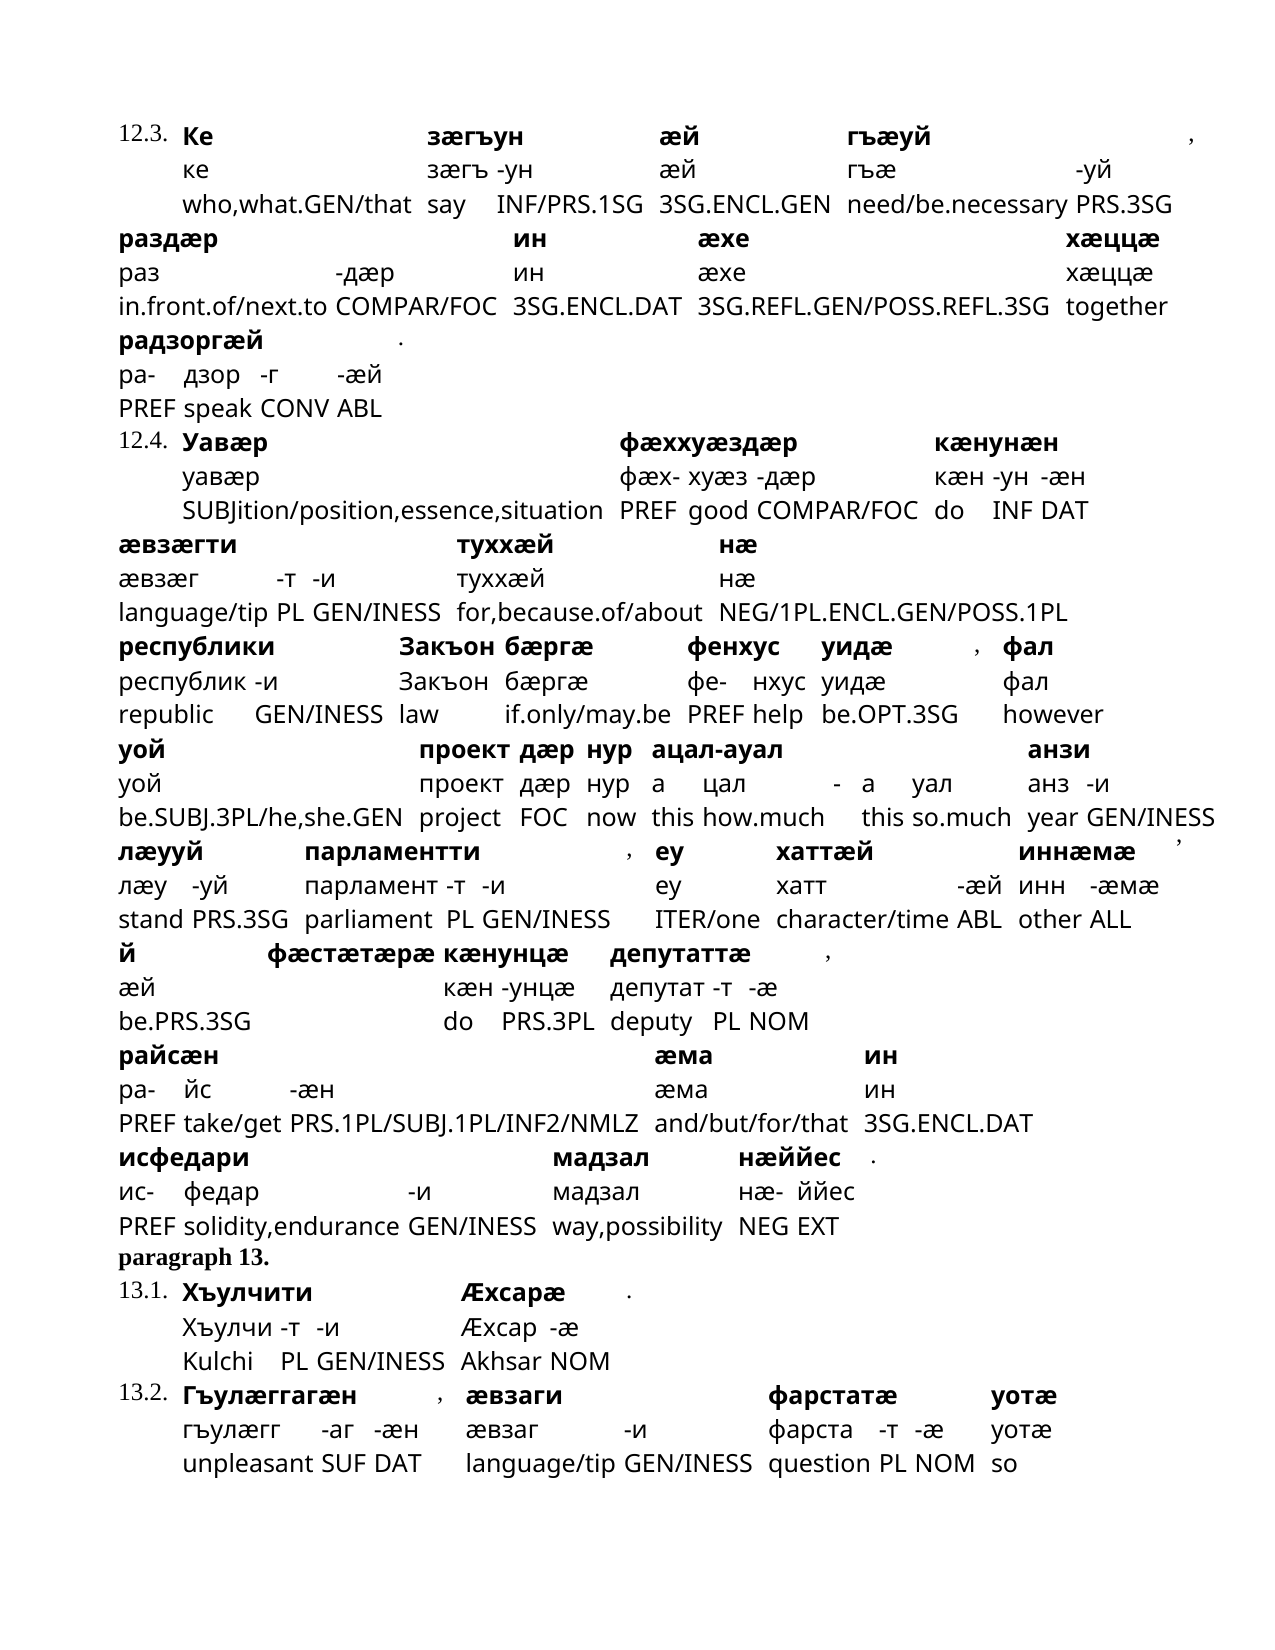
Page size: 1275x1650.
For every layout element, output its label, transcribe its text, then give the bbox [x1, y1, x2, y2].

text republic [118, 697, 247, 731]
text PRS.3PL [501, 1004, 595, 1038]
text deputy [610, 1004, 705, 1038]
text NEG [738, 1208, 789, 1242]
text take/get [183, 1106, 282, 1140]
text Kulchi [182, 1343, 273, 1377]
text хуæз [688, 459, 749, 493]
text уидæ [821, 629, 966, 663]
text уой [118, 765, 404, 799]
text хæццæ [1066, 254, 1168, 288]
text CONV [260, 391, 329, 425]
text do [934, 493, 985, 527]
text еу [655, 867, 761, 902]
text -уй [192, 867, 289, 902]
text бæргæ [504, 663, 672, 697]
text ABL [957, 902, 1003, 936]
text инн [1018, 867, 1082, 902]
text æвзæг [118, 561, 269, 595]
text æма [654, 1038, 856, 1072]
text SUBJition/position,essence,situation [182, 493, 604, 527]
text other [1018, 902, 1082, 936]
text -т [878, 1411, 907, 1445]
text -дæр [335, 254, 498, 288]
text COMPAR/FOC [756, 493, 919, 527]
text -т [446, 867, 474, 902]
text гъæ [847, 152, 1068, 186]
text -æ [549, 1309, 611, 1343]
text Æхсар [461, 1309, 542, 1343]
text language/tip [465, 1445, 616, 1479]
text депутат [610, 970, 705, 1004]
text ’ [1174, 833, 1196, 862]
text хатт [776, 867, 949, 902]
text how.much [702, 799, 825, 833]
text дæр [519, 765, 571, 799]
text do [443, 1004, 494, 1038]
text фæстæтæрæ [267, 936, 435, 970]
text лæууй [118, 833, 297, 867]
text GEN/INESS [623, 1445, 753, 1479]
text фенхус [687, 629, 813, 663]
text GEN/INESS [316, 1343, 445, 1377]
text -æ [748, 970, 809, 1004]
text 3SG.ENCL.DAT [513, 288, 682, 322]
text парламентти [304, 833, 619, 867]
text цал [702, 765, 825, 799]
text DAT [1040, 493, 1088, 527]
text зæгъун [427, 118, 651, 152]
text . [626, 1275, 647, 1304]
text нæ [718, 527, 1076, 561]
text , [626, 833, 647, 862]
text -уй [1075, 152, 1173, 186]
text нур [586, 765, 636, 799]
text PRS.3SG [192, 902, 289, 936]
text й [118, 936, 259, 970]
text туххæй [456, 527, 711, 561]
text кæнунæн [934, 425, 1096, 459]
text нæ- [738, 1174, 789, 1208]
text анзи [1027, 731, 1223, 765]
text лæу [118, 867, 184, 902]
text фал [1002, 663, 1104, 697]
text together [1066, 288, 1168, 322]
text дзор [183, 357, 252, 391]
text ацал-ауал [651, 731, 1020, 765]
text paragraph 13. [118, 1242, 1249, 1271]
text PRS.3SG [1075, 186, 1173, 220]
text PL [276, 595, 304, 629]
text parliament [304, 902, 438, 936]
text æвзаг [465, 1411, 616, 1445]
text уал [912, 765, 1012, 799]
text ITER/one [655, 902, 761, 936]
text Æхсарæ [461, 1275, 618, 1309]
text нæ [718, 561, 1068, 595]
text , [1188, 118, 1209, 147]
text question [768, 1445, 871, 1479]
text а [651, 765, 694, 799]
text -æй [337, 357, 383, 391]
text , [825, 936, 846, 964]
text а [861, 765, 904, 799]
text Уавæр [182, 425, 612, 459]
text PL [712, 1004, 741, 1038]
text speak [183, 391, 252, 425]
text if.only/may.be [504, 697, 672, 731]
text Закъон [399, 663, 489, 697]
text law [399, 697, 489, 731]
text проект [419, 731, 512, 765]
text ин [864, 1038, 1041, 1072]
text ра- [118, 1072, 176, 1106]
text GEN/INESS [254, 697, 384, 731]
text проект [419, 765, 504, 799]
text PREF [118, 391, 176, 425]
text гъæуй [847, 118, 1181, 152]
text бæргæ [504, 629, 679, 663]
text Хъулчи [182, 1309, 273, 1343]
text EXT [797, 1208, 855, 1242]
text -т [280, 1309, 308, 1343]
text in.front.of/next.to [118, 288, 328, 322]
text SUF [321, 1445, 366, 1479]
text Закъон [399, 629, 497, 663]
text -и [408, 1174, 537, 1208]
text -и [623, 1411, 753, 1445]
text -дæр [756, 459, 919, 493]
text INF [992, 493, 1033, 527]
text INF/PRS.1SG [497, 186, 644, 220]
text уидæ [821, 663, 959, 697]
text 12.4. [118, 425, 174, 453]
text NOM [748, 1004, 809, 1038]
text project [419, 799, 504, 833]
text кæн [443, 970, 494, 1004]
text хаттæй [776, 833, 1010, 867]
text character/time [776, 902, 949, 936]
text уавæр [182, 459, 604, 493]
text Akhsar [461, 1343, 542, 1377]
text æй [118, 970, 252, 1004]
text 3SG.ENCL.GEN [659, 186, 831, 220]
text say [427, 186, 489, 220]
text be.PRS.3SG [118, 1004, 252, 1038]
text зæгъ [427, 152, 489, 186]
text раз [118, 254, 328, 288]
text кæнунцæ [443, 936, 602, 970]
text FOC [519, 799, 571, 833]
text help [752, 697, 806, 731]
text this [861, 799, 904, 833]
text уотæ [991, 1411, 1052, 1445]
text æвзæгти [118, 527, 449, 561]
text 13.1. [118, 1275, 174, 1304]
text æй [659, 118, 839, 152]
text so.much [912, 799, 1012, 833]
text нхус [752, 663, 806, 697]
text уотæ [991, 1377, 1060, 1411]
text GEN/INESS [482, 902, 611, 936]
text so [991, 1445, 1052, 1479]
text фал [1002, 629, 1112, 663]
text , [437, 1377, 458, 1406]
text æхе [697, 254, 1051, 288]
text language/tip [118, 595, 269, 629]
text парламент [304, 867, 438, 902]
text PL [878, 1445, 907, 1479]
text -унцæ [501, 970, 595, 1004]
text райсæн [118, 1038, 647, 1072]
text ра- [118, 357, 176, 391]
text -и [254, 663, 384, 697]
text туххæй [456, 561, 703, 595]
text фе- [687, 663, 744, 697]
text year [1027, 799, 1078, 833]
text -æ [914, 1411, 976, 1445]
text -г [260, 357, 329, 391]
text ин [864, 1072, 1033, 1106]
text иннæмæ [1018, 833, 1167, 867]
text ке [182, 152, 412, 186]
text -æн [289, 1072, 639, 1106]
text GEN/INESS [408, 1208, 537, 1242]
text ин [513, 254, 682, 288]
text фарстатæ [768, 1377, 983, 1411]
text 12.3. [118, 118, 174, 147]
text мадзал [552, 1174, 723, 1208]
text - [833, 765, 854, 799]
text -ун [992, 459, 1033, 493]
text -аг [321, 1411, 366, 1445]
text solidity,endurance [183, 1208, 400, 1242]
text депутаттæ [610, 936, 817, 970]
text æхе [697, 220, 1058, 254]
text unpleasant [182, 1445, 313, 1479]
text now [586, 799, 636, 833]
text be.SUBJ.3PL/he,she.GEN [118, 799, 404, 833]
text -и [1086, 765, 1215, 799]
text this [651, 799, 694, 833]
text гъулæгг [182, 1411, 313, 1445]
text -и [312, 561, 441, 595]
text -æн [1040, 459, 1088, 493]
text , [974, 629, 995, 658]
text -æн [373, 1411, 422, 1445]
text фæххуæздæр [619, 425, 926, 459]
text 13.2. [118, 1377, 174, 1406]
text PREF [118, 1106, 176, 1140]
text дæр [519, 731, 578, 765]
text be.OPT.3SG [821, 697, 959, 731]
text æма [654, 1072, 848, 1106]
text PREF [687, 697, 744, 731]
text NEG/1PL.ENCL.GEN/POSS.1PL [718, 595, 1068, 629]
text федар [183, 1174, 400, 1208]
text NOM [549, 1343, 611, 1377]
text республики [118, 629, 391, 663]
text who,what.GEN/that [182, 186, 412, 220]
text PL [446, 902, 474, 936]
text -ун [497, 152, 644, 186]
text анз [1027, 765, 1078, 799]
text ALL [1089, 902, 1159, 936]
text Хъулчити [182, 1275, 453, 1309]
text however [1002, 697, 1104, 731]
text way,possibility [552, 1208, 723, 1242]
text good [688, 493, 749, 527]
text ис- [118, 1174, 176, 1208]
text ин [513, 220, 690, 254]
text . [398, 322, 419, 351]
text -и [482, 867, 611, 902]
text GEN/INESS [1086, 799, 1215, 833]
text уой [118, 731, 411, 765]
text GEN/INESS [312, 595, 441, 629]
text Ке [182, 118, 419, 152]
text æвзаги [465, 1377, 760, 1411]
text -æй [957, 867, 1003, 902]
text ABL [337, 391, 383, 425]
text PL [280, 1343, 308, 1377]
text -и [316, 1309, 445, 1343]
text PREF [619, 493, 680, 527]
text йс [183, 1072, 282, 1106]
text for,because.of/about [456, 595, 703, 629]
text раздæр [118, 220, 505, 254]
text кæн [934, 459, 985, 493]
text . [870, 1140, 891, 1169]
text нæййес [738, 1140, 863, 1174]
text DAT [373, 1445, 422, 1479]
text COMPAR/FOC [335, 288, 498, 322]
text Гъулæггагæн [182, 1377, 429, 1411]
text PREF [118, 1208, 176, 1242]
text республик [118, 663, 247, 697]
text need/be.necessary [847, 186, 1068, 220]
text æй [659, 152, 831, 186]
text 3SG.REFL.GEN/POSS.REFL.3SG [697, 288, 1051, 322]
text stand [118, 902, 184, 936]
text исфедари [118, 1140, 544, 1174]
text PRS.1PL/SUBJ.1PL/INF2/NMLZ [289, 1106, 639, 1140]
text -т [276, 561, 304, 595]
text хæццæ [1066, 220, 1176, 254]
text фарста [768, 1411, 871, 1445]
text еу [655, 833, 768, 867]
text and/but/for/that [654, 1106, 848, 1140]
text -æмæ [1089, 867, 1159, 902]
text NOM [914, 1445, 976, 1479]
text радзоргæй [118, 322, 390, 357]
text ййес [797, 1174, 855, 1208]
text мадзал [552, 1140, 730, 1174]
text -т [712, 970, 741, 1004]
text 3SG.ENCL.DAT [864, 1106, 1033, 1140]
text фæх- [619, 459, 680, 493]
text нур [586, 731, 644, 765]
